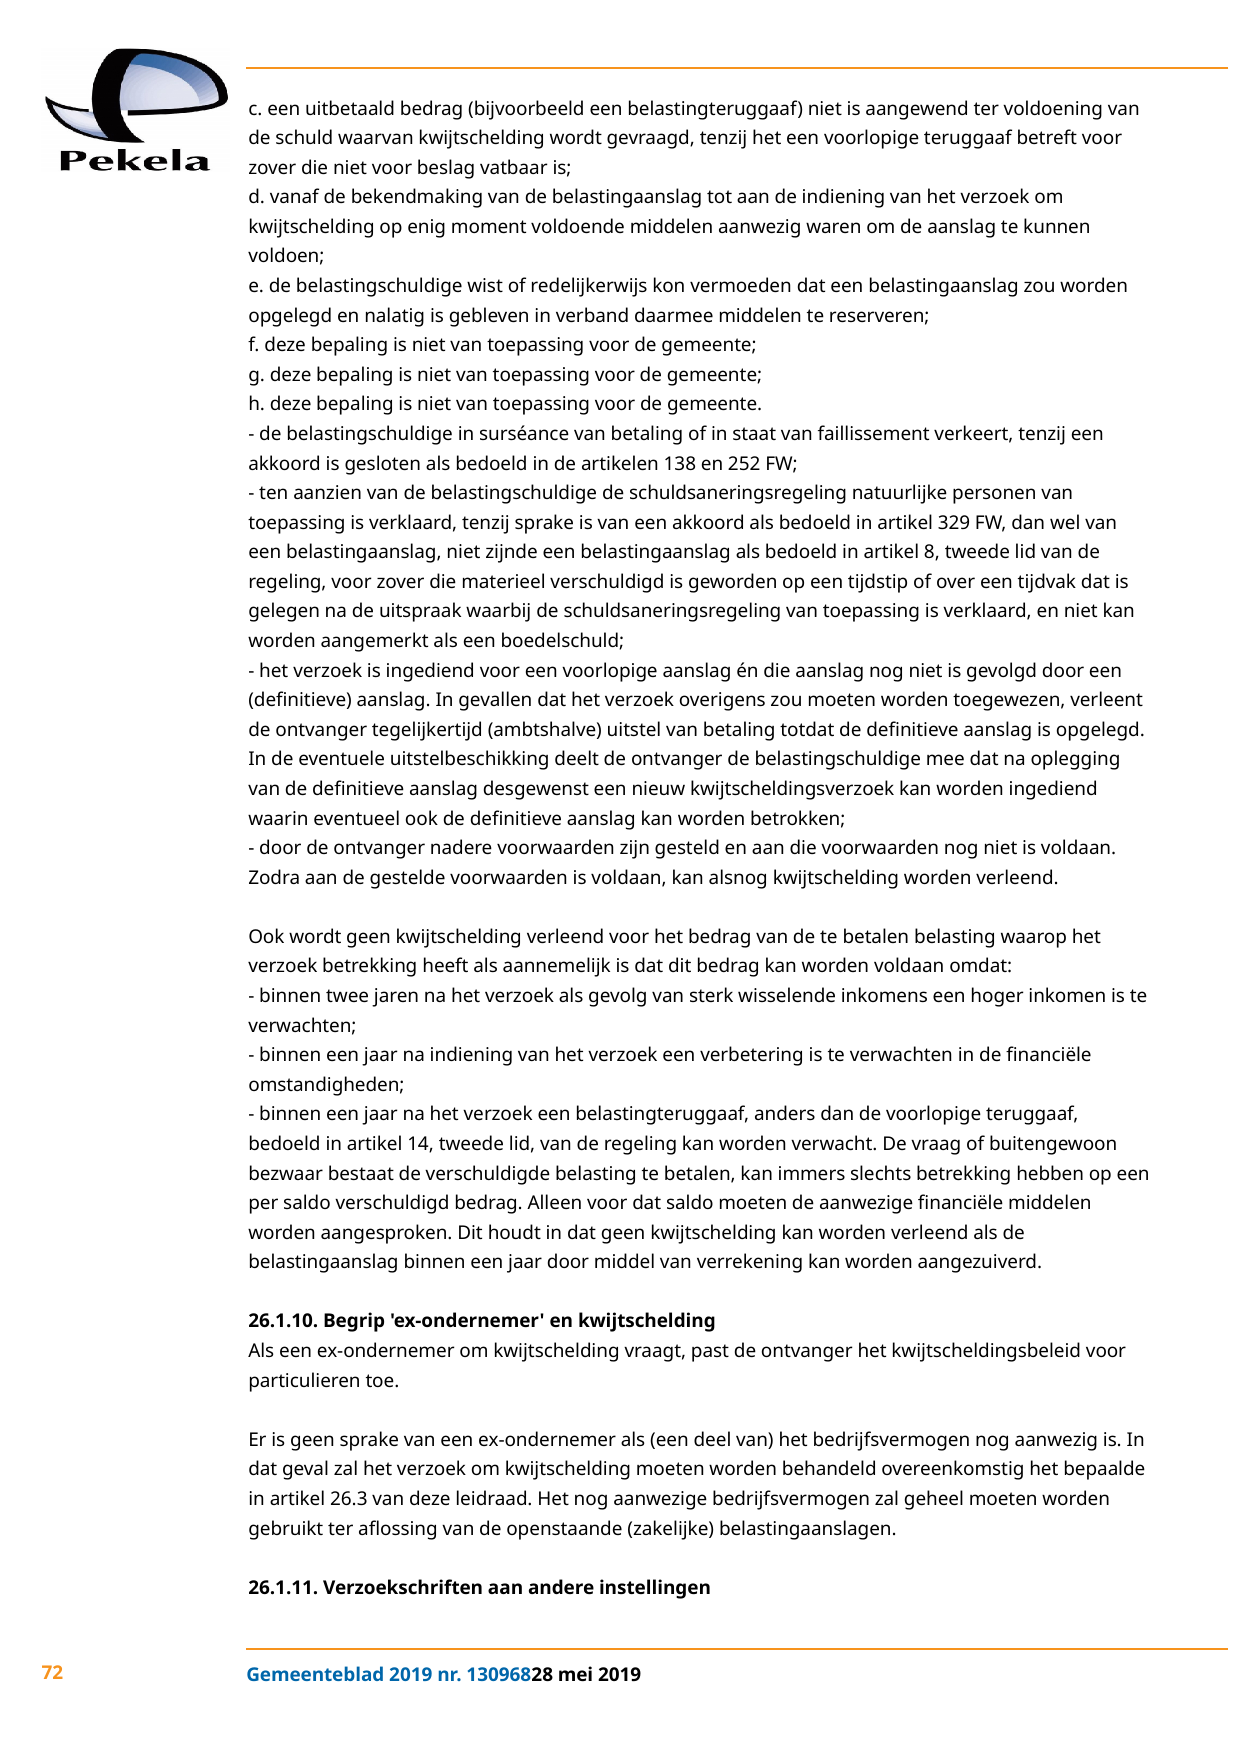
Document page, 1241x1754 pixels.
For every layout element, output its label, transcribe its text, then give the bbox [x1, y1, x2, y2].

text Ook wordt geen kwijtschelding verleend voor het bedrag van de te betalen belasting waarop het verzoek betrekking heeft als aannemelijk is dat dit bedrag kan worden voldaan omdat: [248, 923, 1152, 978]
text - binnen een jaar na indiening van het verzoek een verbetering is te verwachten in de financiële omstandigheden; [248, 1041, 1152, 1097]
text - binnen twee jaren na het verzoek als gevolg van sterk wisselende inkomens een hoger inkomen is te verwachten; [248, 982, 1152, 1038]
text c. een uitbetaald bedrag (bijvoorbeeld een belastingteruggaaf) niet is aangewend ter voldoening van de schuld waarvan kwijtschelding wordt gevraagd, tenzij het een voorlopige teruggaaf betreft voor zover die niet voor beslag vatbaar is; [248, 95, 1152, 180]
text Er is geen sprake van een ex-ondernemer als (een deel van) het bedrijfsvermogen nog aanwezig is. In dat geval zal het verzoek om kwijtschelding moeten worden behandeld overeenkomstig het bepaalde in artikel 26.3 van deze leidraad. Het nog aanwezige bedrijfsvermogen zal geheel moeten worden gebruikt ter aflossing van de openstaande (zakelijke) belastingaanslagen. [248, 1426, 1152, 1541]
text d. vanaf de bekendmaking van de belastingaanslag tot aan de indiening van het verzoek om kwijtschelding op enig moment voldoende middelen aanwezig waren om de aanslag te kunnen voldoen; [248, 183, 1152, 268]
text h. deze bepaling is niet van toepassing voor de gemeente. [248, 391, 1152, 416]
text - door de ontvanger nadere voorwaarden zijn gesteld en aan die voorwaarden nog niet is voldaan. Zodra aan de gestelde voorwaarden is voldaan, kan alsnog kwijtschelding worden verleend. [248, 834, 1152, 890]
text g. deze bepaling is niet van toepassing voor de gemeente; [248, 361, 1152, 387]
text - de belastingschuldige in surséance van betaling of in staat van faillissement verkeert, tenzij een akkoord is gesloten als bedoeld in de artikelen 138 en 252 FW; [248, 420, 1152, 476]
text 26.1.11. Verzoekschriften aan andere instellingen [248, 1574, 1152, 1600]
text - ten aanzien van de belastingschuldige de schuldsaneringsregeling natuurlijke personen van toepassing is verklaard, tenzij sprake is van een akkoord als bedoeld in artikel 329 FW, dan wel van een belastingaanslag, niet zijnde een belastingaanslag als bedoeld in artikel 8, tweede lid van de regeling, voor zover die materieel verschuldigd is geworden op een tijdstip of over een tijdvak dat is gelegen na de uitspraak waarbij de schuldsaneringsregeling van toepassing is verklaard, en niet kan worden aangemerkt als een boedelschuld; [248, 479, 1152, 653]
text 26.1.10. Begrip 'ex-ondernemer' en kwijtschelding [248, 1308, 1152, 1333]
text f. deze bepaling is niet van toepassing voor de gemeente; [248, 331, 1152, 357]
text e. de belastingschuldige wist of redelijkerwijs kon vermoeden dat een belastingaanslag zou worden opgelegd en nalatig is gebleven in verband daarmee middelen te reserveren; [248, 272, 1152, 328]
text - binnen een jaar na het verzoek een belastingteruggaaf, anders dan de voorlopige teruggaaf, bedoeld in artikel 14, tweede lid, van de regeling kan worden verwacht. De vraag of buitengewoon bezwaar bestaat de verschuldigde belasting te betalen, kan immers slechts betrekking hebben op een per saldo verschuldigd bedrag. Alleen voor dat saldo moeten de aanwezige financiële middelen worden aangesproken. Dit houdt in dat geen kwijtschelding kan worden verleend als de belastingaanslag binnen een jaar door middel van verrekening kan worden aangezuiverd. [248, 1101, 1152, 1274]
text - het verzoek is ingediend voor een voorlopige aanslag én die aanslag nog niet is gevolgd door een (definitieve) aanslag. In gevallen dat het verzoek overigens zou moeten worden toegewezen, verleent de ontvanger tegelijkertijd (ambtshalve) uitstel van betaling totdat de definitieve aanslag is opgelegd. In de eventuele uitstelbeschikking deelt de ontvanger de belastingschuldige mee dat na oplegging van de definitieve aanslag desgewenst een nieuw kwijtscheldingsverzoek kan worden ingediend waarin eventueel ook de definitieve aanslag kan worden betrokken; [248, 657, 1152, 831]
text Als een ex-ondernemer om kwijtschelding vraagt, past de ontvanger het kwijtscheldingsbeleid voor particulieren toe. [248, 1337, 1152, 1393]
picture [41, 47, 231, 172]
